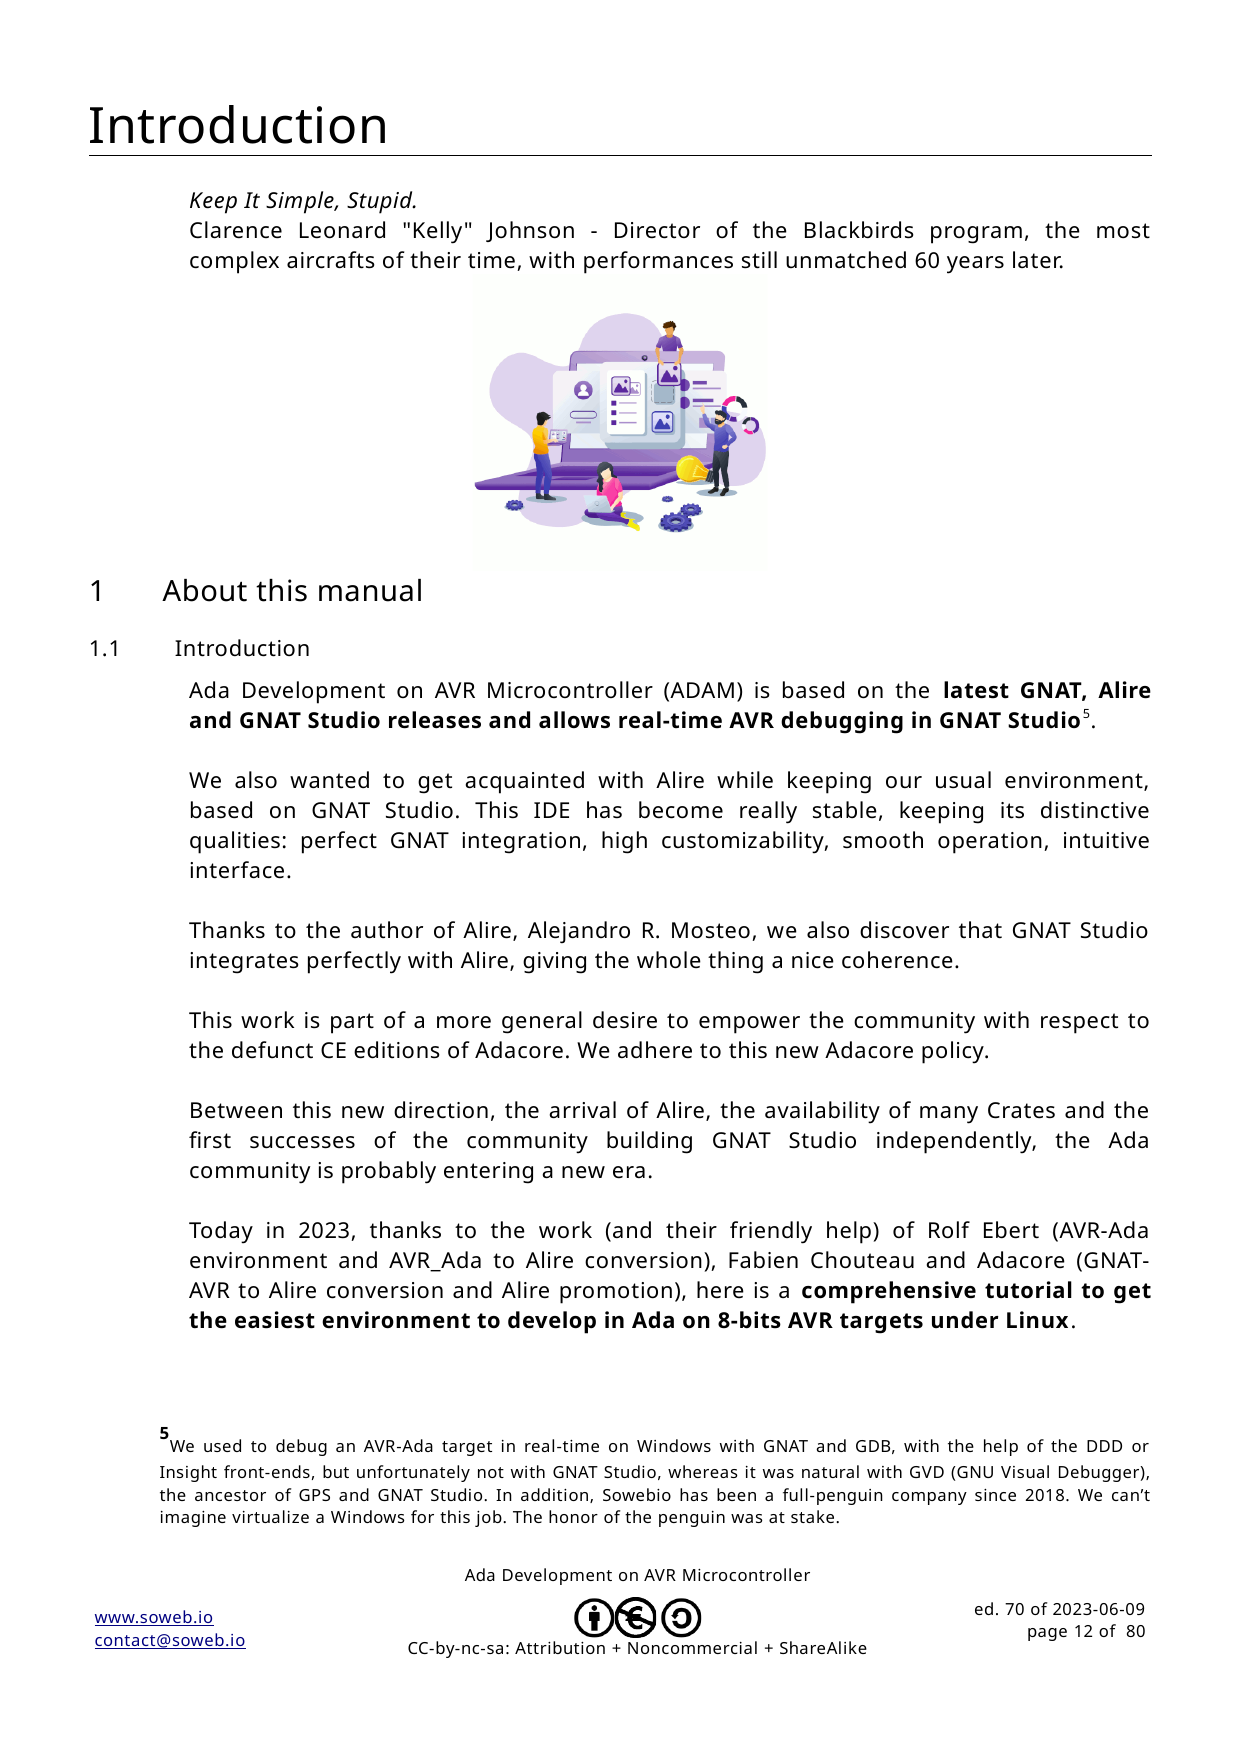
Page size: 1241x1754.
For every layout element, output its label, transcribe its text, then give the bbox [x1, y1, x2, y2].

picture [573, 1597, 657, 1638]
subtitle About this manual [88, 571, 1152, 609]
subtitle Introduction [88, 88, 1152, 155]
text Keep It Simple, Stupid. [189, 185, 1152, 215]
text We used to debug an AVR-Ada target in real-time on Windows with GNAT and GDB, with the help of the DDD or Insight front-ends, but unfortunately not with GNAT Studio, whereas it was natural with GVD (GNU Visual Debugger), the ancestor of GPS and GNAT Studio. In addition, Sowebio has been a full-penguin company since 2018. We can’t imagine virtualize a Windows for this job. The honor of the penguin was at stake. [159, 1421, 1152, 1528]
text Ada Development on AVR Microcontroller (ADAM) is based on the latest GNAT, Alire and GNAT Studio releases and allows real-time AVR debugging in GNAT Studio. [189, 675, 1152, 735]
subtitle Introduction [88, 633, 1152, 663]
text Clarence Leonard "Kelly" Johnson - Director of the Blackbirds program, the most complex aircrafts of their time, with performances still unmatched 60 years later. [189, 215, 1152, 275]
text We also wanted to get acquainted with Alire while keeping our usual environment, based on GNAT Studio. This IDE has become really stable, keeping its distinctive qualities: perfect GNAT integration, high customizability, smooth operation, intuitive interface. [189, 765, 1152, 885]
text This work is part of a more general desire to empower the community with respect to the defunct CE editions of Adacore. We adhere to this new Adacore policy. [189, 1005, 1152, 1065]
text Thanks to the author of Alire, Alejandro R. Mosteo, we also discover that GNAT Studio integrates perfectly with Alire, giving the whole thing a nice coherence. [189, 915, 1152, 975]
text Between this new direction, the arrival of Alire, the availability of many Crates and the first successes of the community building GNAT Studio independently, the Ada community is probably entering a new era. [189, 1095, 1152, 1185]
picture [660, 1597, 702, 1638]
picture [472, 274, 768, 571]
text Today in 2023, thanks to the work (and their friendly help) of Rolf Ebert (AVR-Ada environment and AVR_Ada to Alire conversion), Fabien Chouteau and Adacore (GNAT-AVR to Alire conversion and Alire promotion), here is a comprehensive tutorial to get the easiest environment to develop in Ada on 8-bits AVR targets under Linux. [189, 1215, 1152, 1335]
